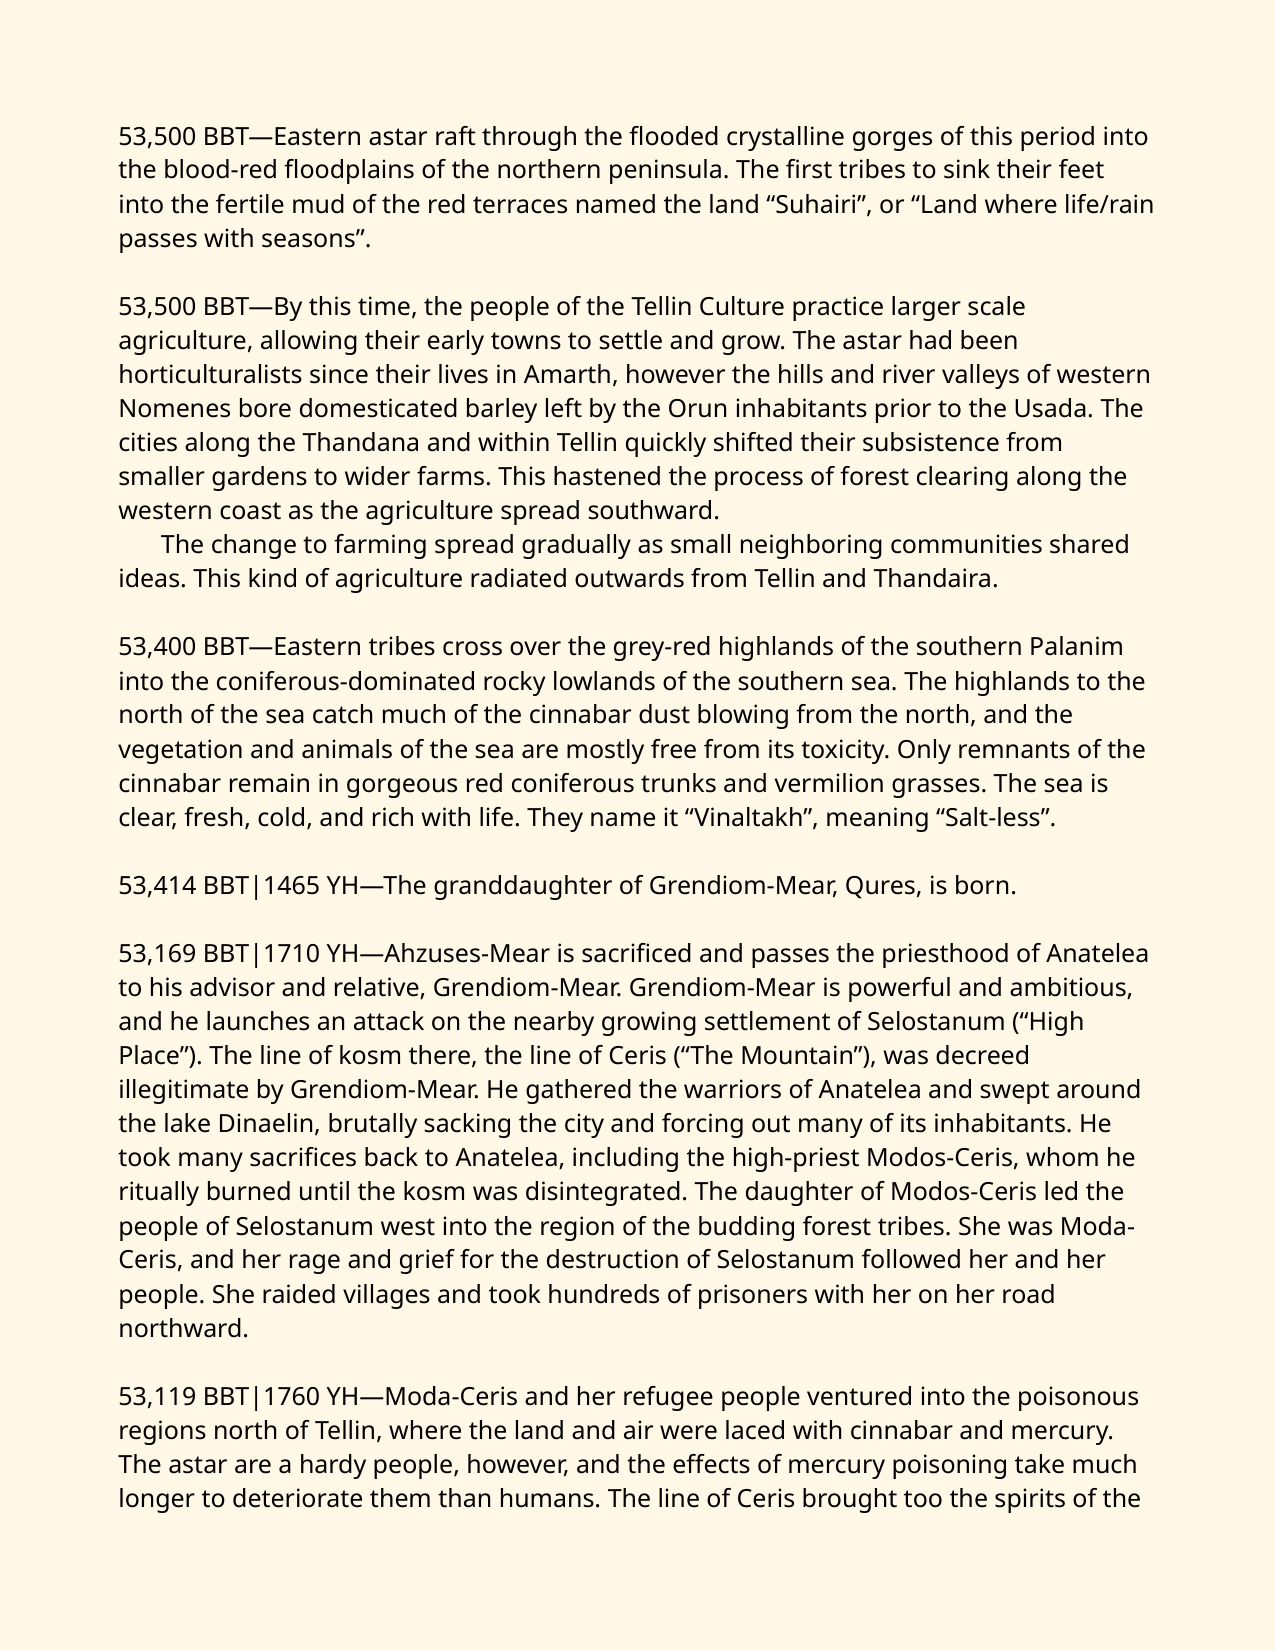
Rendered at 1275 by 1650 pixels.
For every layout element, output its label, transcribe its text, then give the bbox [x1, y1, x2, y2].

text The change to farming spread gradually as small neighboring communities shared ideas. This kind of agriculture radiated outwards from Tellin and Thandaira. [118, 527, 1157, 595]
text 53,414 BBT|1465 YH—The granddaughter of Grendiom-Mear, Qures, is born. [118, 867, 1157, 902]
text 53,169 BBT|1710 YH—Ahzuses-Mear is sacrificed and passes the priesthood of Anatelea to his advisor and relative, Grendiom-Mear. Grendiom-Mear is powerful and ambitious, and he launches an attack on the nearby growing settlement of Selostanum (“High Place”). The line of kosm there, the line of Ceris (“The Mountain”), was decreed illegitimate by Grendiom-Mear. He gathered the warriors of Anatelea and swept around the lake Dinaelin, brutally sacking the city and forcing out many of its inhabitants. He took many sacrifices back to Anatelea, including the high-priest Modos-Ceris, whom he ritually burned until the kosm was disintegrated. The daughter of Modos-Ceris led the people of Selostanum west into the region of the budding forest tribes. She was Moda-Ceris, and her rage and grief for the destruction of Selostanum followed her and her people. She raided villages and took hundreds of prisoners with her on her road northward. [118, 936, 1157, 1344]
text 53,500 BBT—By this time, the people of the Tellin Culture practice larger scale agriculture, allowing their early towns to settle and grow. The astar had been horticulturalists since their lives in Amarth, however the hills and river valleys of western Nomenes bore domesticated barley left by the Orun inhabitants prior to the Usada. The cities along the Thandana and within Tellin quickly shifted their subsistence from smaller gardens to wider farms. This hastened the process of forest clearing along the western coast as the agriculture spread southward. [118, 288, 1157, 527]
text 53,400 BBT—Eastern tribes cross over the grey-red highlands of the southern Palanim into the coniferous-dominated rocky lowlands of the southern sea. The highlands to the north of the sea catch much of the cinnabar dust blowing from the north, and the vegetation and animals of the sea are mostly free from its toxicity. Only remnants of the cinnabar remain in gorgeous red coniferous trunks and vermilion grasses. The sea is clear, fresh, cold, and rich with life. They name it “Vinaltakh”, meaning “Salt-less”. [118, 629, 1157, 833]
text 53,119 BBT|1760 YH—Moda-Ceris and her refugee people ventured into the poisonous regions north of Tellin, where the land and air were laced with cinnabar and mercury. The astar are a hardy people, however, and the effects of mercury poisoning take much longer to deteriorate them than humans. The line of Ceris brought too the spirits of the [118, 1378, 1157, 1515]
text 53,500 BBT—Eastern astar raft through the flooded crystalline gorges of this period into the blood-red floodplains of the northern peninsula. The first tribes to sink their feet into the fertile mud of the red terraces named the land “Suhairi”, or “Land where life/rain passes with seasons”. [118, 118, 1157, 254]
